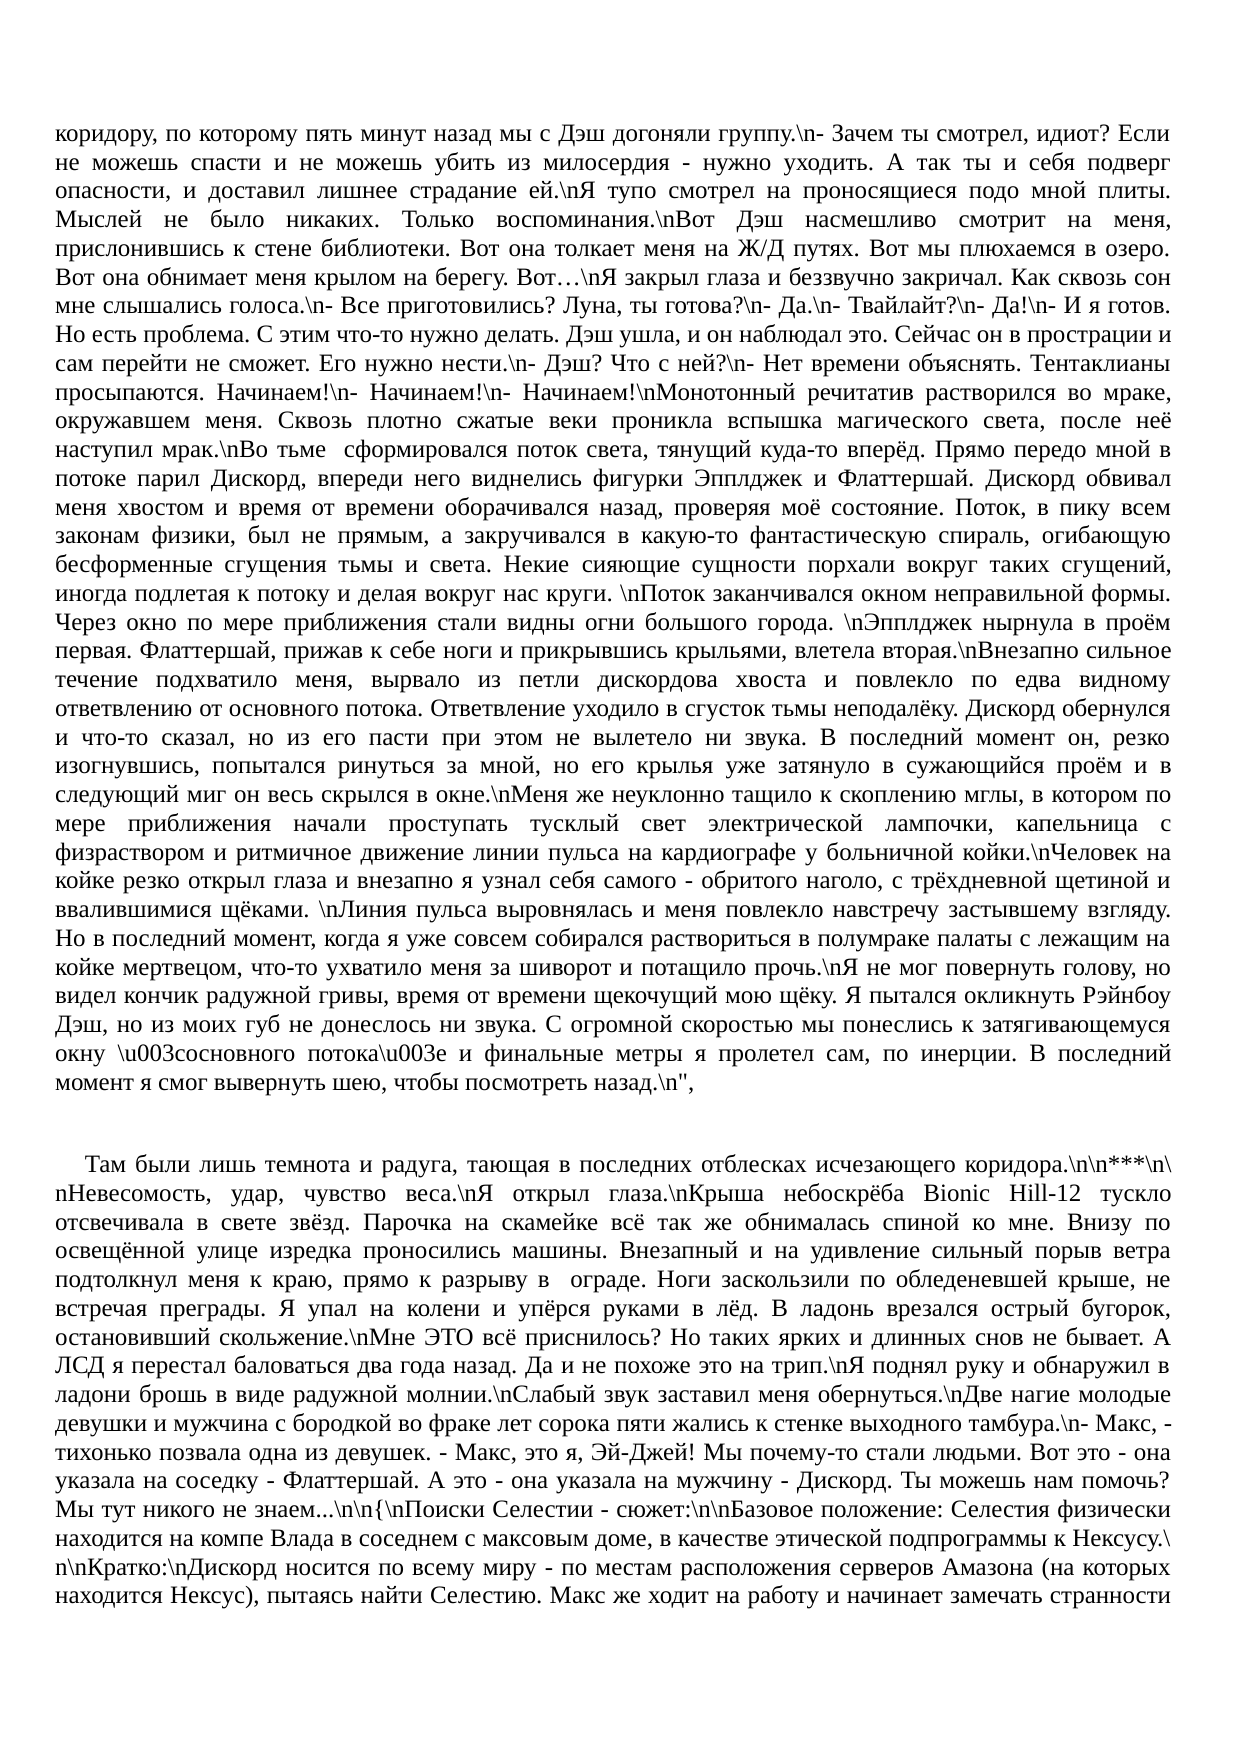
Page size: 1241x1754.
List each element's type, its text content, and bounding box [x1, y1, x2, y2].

text Там были лишь темнота и радуга, тающая в последних отблесках исчезающего коридора.\n\n***\n\nНевесомость, удар, чувство веса.\nЯ открыл глаза.\nКрыша небоскрёба Bionic Hill-12 тускло отсвечивала в свете звёзд. Парочка на скамейке всё так же обнималась спиной ко мне. Внизу по освещённой улице изредка проносились машины. Внезапный и на удивление сильный порыв ветра подтолкнул меня к краю, прямо к разрыву в ограде. Ноги заскользили по обледеневшей крыше, не встречая преграды. Я упал на колени и упёрся руками в лёд. В ладонь врезался острый бугорок, остановивший скольжение.\nМне ЭТО всё приснилось? Но таких ярких и длинных снов не бывает. А ЛСД я перестал баловаться два года назад. Да и не похоже это на трип.\nЯ поднял руку и обнаружил в ладони брошь в виде радужной молнии.\nСлабый звук заставил меня обернуться.\nДве нагие молодые девушки и мужчина с бородкой во фраке лет сорока пяти жались к стенке выходного тамбура.\n- Макс, - тихонько позвала одна из девушек. - Макс, это я, Эй-Джей! Мы почему-то стали людьми. Вот это - она указала на соседку - Флаттершай. А это - она указала на мужчину - Дискорд. Ты можешь нам помочь? Мы тут никого не знаем...\n\n{\nПоиски Селестии - сюжет:\n\nБазовое положение: Селестия физически находится на компе Влада в соседнем с максовым доме, в качестве этической подпрограммы к Нексусу.\n\nКратко:\nДискорд носится по всему миру - по местам расположения серверов Амазона (на которых находится Нексус), пытаясь найти Селестию. Макс же ходит на работу и начинает замечать странности [55, 1149, 1172, 1609]
text коридору, по которому пять минут назад мы с Дэш догоняли группу.\n- Зачем ты смотрел, идиот? Если не можешь спасти и не можешь убить из милосердия - нужно уходить. А так ты и себя подверг опасности, и доставил лишнее страдание ей.\nЯ тупо смотрел на проносящиеся подо мной плиты. Мыслей не было никаких. Только воспоминания.\nВот Дэш насмешливо смотрит на меня, прислонившись к стене библиотеки. Вот она толкает меня на Ж/Д путях. Вот мы плюхаемся в озеро. Вот она обнимает меня крылом на берегу. Вот…\nЯ закрыл глаза и беззвучно закричал. Как сквозь сон мне слышались голоса.\n- Все приготовились? Луна, ты готова?\n- Да.\n- Твайлайт?\n- Да!\n- И я готов. Но есть проблема. С этим что-то нужно делать. Дэш ушла, и он наблюдал это. Сейчас он в прострации и сам перейти не сможет. Его нужно нести.\n- Дэш? Что с ней?\n- Нет времени объяснять. Тентаклианы просыпаются. Начинаем!\n- Начинаем!\n- Начинаем!\nМонотонный речитатив растворился во мраке, окружавшем меня. Сквозь плотно сжатые веки проникла вспышка магического света, после неё наступил мрак.\nВо тьме сформировался поток света, тянущий куда-то вперёд. Прямо передо мной в потоке парил Дискорд, впереди него виднелись фигурки Эпплджек и Флаттершай. Дискорд обвивал меня хвостом и время от времени оборачивался назад, проверяя моё состояние. Поток, в пику всем законам физики, был не прямым, а закручивался в какую-то фантастическую спираль, огибающую бесформенные сгущения тьмы и света. Некие сияющие сущности порхали вокруг таких сгущений, иногда подлетая к потоку и делая вокруг нас круги. \nПоток заканчивался окном неправильной формы. Через окно по мере приближения стали видны огни большого города. \nЭпплджек нырнула в проём первая. Флаттершай, прижав к себе ноги и прикрывшись крыльями, влетела вторая.\nВнезапно сильное течение подхватило меня, вырвало из петли дискордова хвоста и повлекло по едва видному ответвлению от основного потока. Ответвление уходило в сгусток тьмы неподалёку. Дискорд обернулся и что-то сказал, но из его пасти при этом не вылетело ни звука. В последний момент он, резко изогнувшись, попытался ринуться за мной, но его крылья уже затянуло в сужающийся проём и в следующий миг он весь скрылся в окне.\nМеня же неуклонно тащило к скоплению мглы, в котором по мере приближения начали проступать тусклый свет электрической лампочки, капельница с физраствором и ритмичное движение линии пульса на кардиографе у больничной койки.\nЧеловек на койке резко открыл глаза и внезапно я узнал себя самого - обритого наголо, с трёхдневной щетиной и ввалившимися щёками. \nЛиния пульса выровнялась и меня повлекло навстречу застывшему взгляду. Но в последний момент, когда я уже совсем собирался раствориться в полумраке палаты с лежащим на койке мертвецом, что-то ухватило меня за шиворот и потащило прочь.\nЯ не мог повернуть голову, но видел кончик радужной гривы, время от времени щекочущий мою щёку. Я пытался окликнуть Рэйнбоу Дэш, но из моих губ не донеслось ни звука. С огромной скоростью мы понеслись к затягивающемуся окну \u003cосновного потока\u003e и финальные метры я пролетел сам, по инерции. В последний момент я смог вывернуть шею, чтобы посмотреть назад.\n", [55, 118, 1172, 1096]
